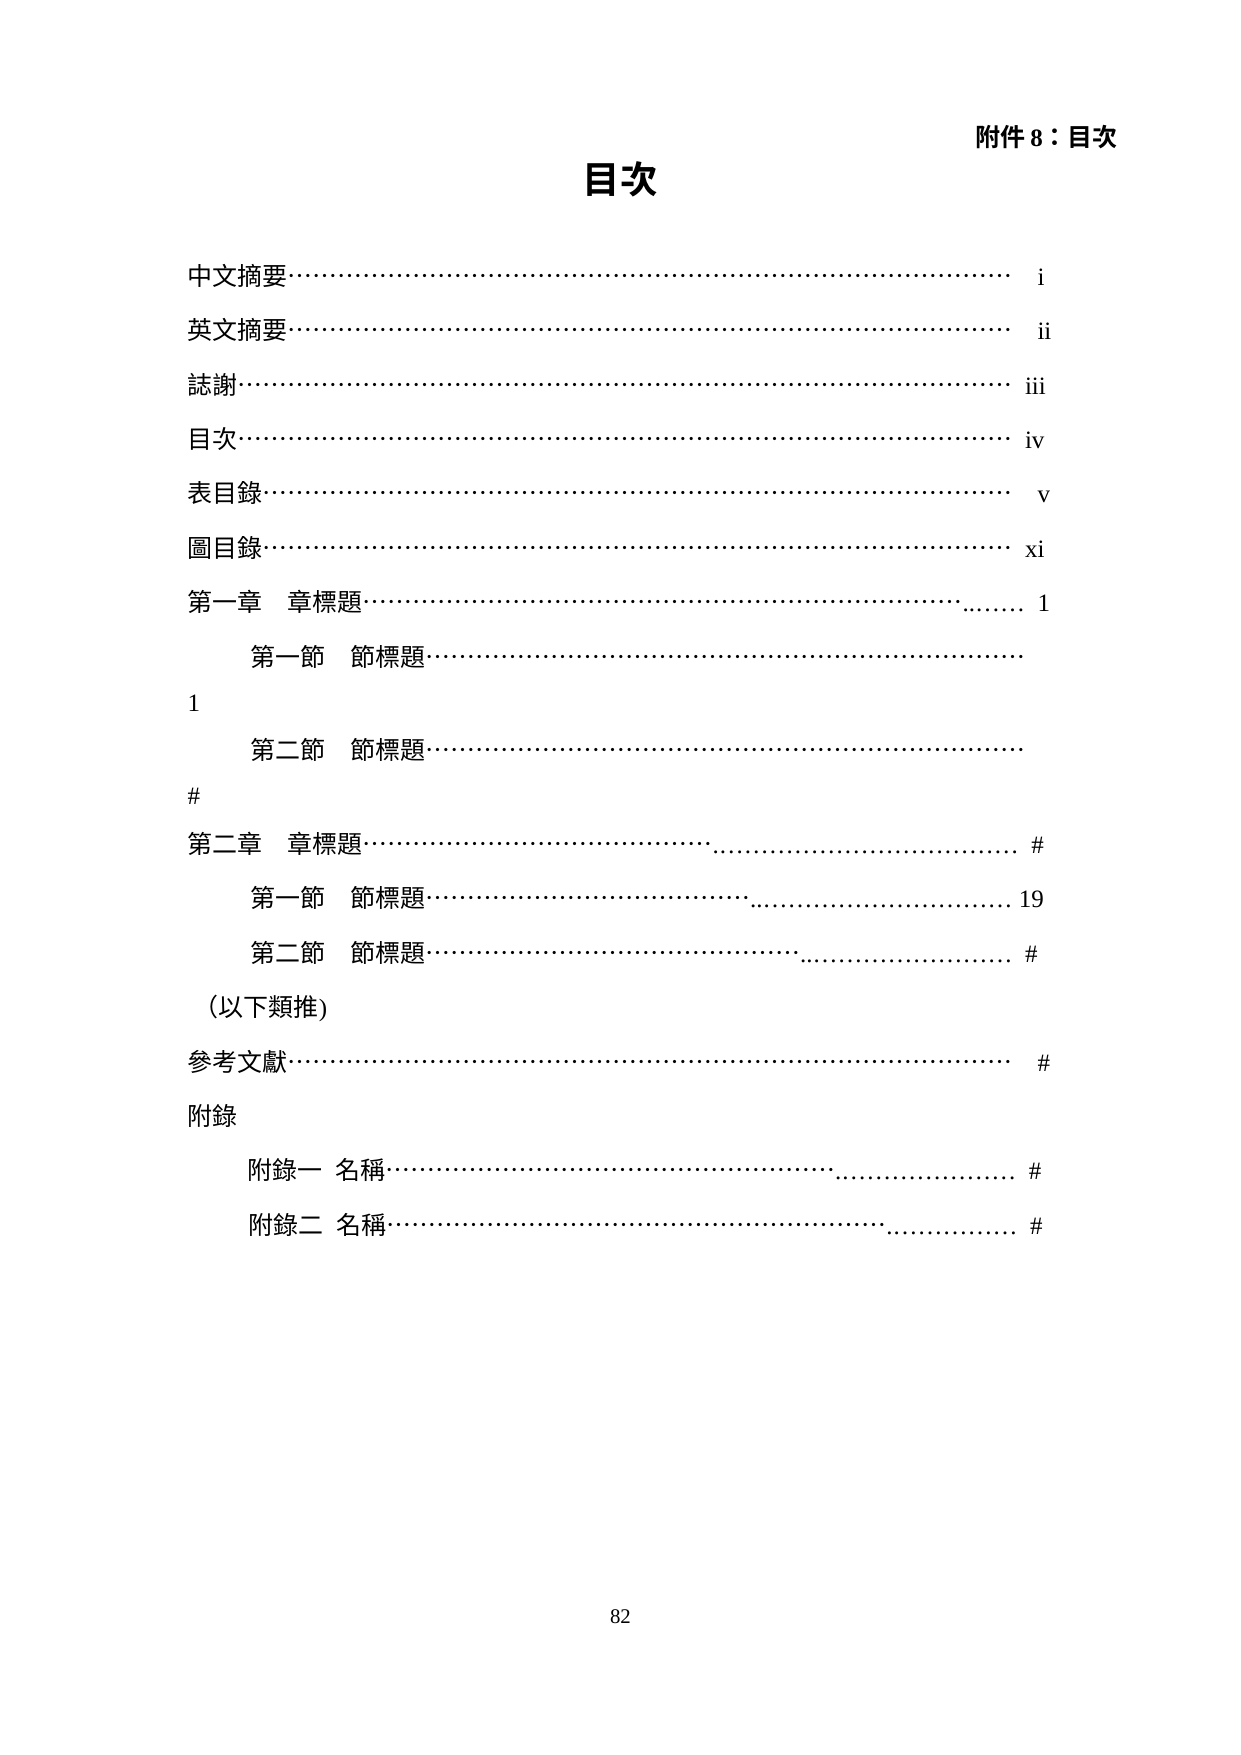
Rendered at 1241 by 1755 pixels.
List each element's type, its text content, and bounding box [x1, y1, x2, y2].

text 第一節 節標題…………………………………..………………………… 19 [187, 879, 1053, 915]
text 英文摘要…………………………………………………………………………… ii [187, 311, 1053, 347]
text 第二章 章標題…………………………………….……………………………… # [187, 824, 1053, 861]
text 目次 [187, 110, 1145, 204]
text 附錄 [187, 1096, 1053, 1133]
text 附件8：目次 [975, 118, 1130, 154]
text 第一章 章標題………………………………………………………………..…… 1 [187, 583, 1053, 619]
text 附錄一 名稱……………………………………………….………………… #附錄二 名稱…………………………………………………….…………… # [247, 1151, 1053, 1241]
text 第二節 節標題………………………………………..…………………… # [187, 933, 1053, 969]
text 圖目錄……………………………………………………………………………… xi [187, 528, 1053, 564]
text 參考文獻…………………………………………………………………………… # [187, 1042, 1053, 1078]
text 第一節 節標題……………………………………………………………… 1 [187, 637, 1053, 716]
text 誌謝………………………………………………………………………………… iii [187, 365, 1053, 401]
text 中文摘要…………………………………………………………………………… i [187, 256, 1053, 293]
text 第二節 節標題……………………………………………………………… # [187, 731, 1053, 810]
text 表目錄……………………………………………………………………………… v [187, 474, 1053, 510]
text 目次………………………………………………………………………………… iv [187, 419, 1053, 456]
text （以下類推) [187, 988, 1053, 1024]
